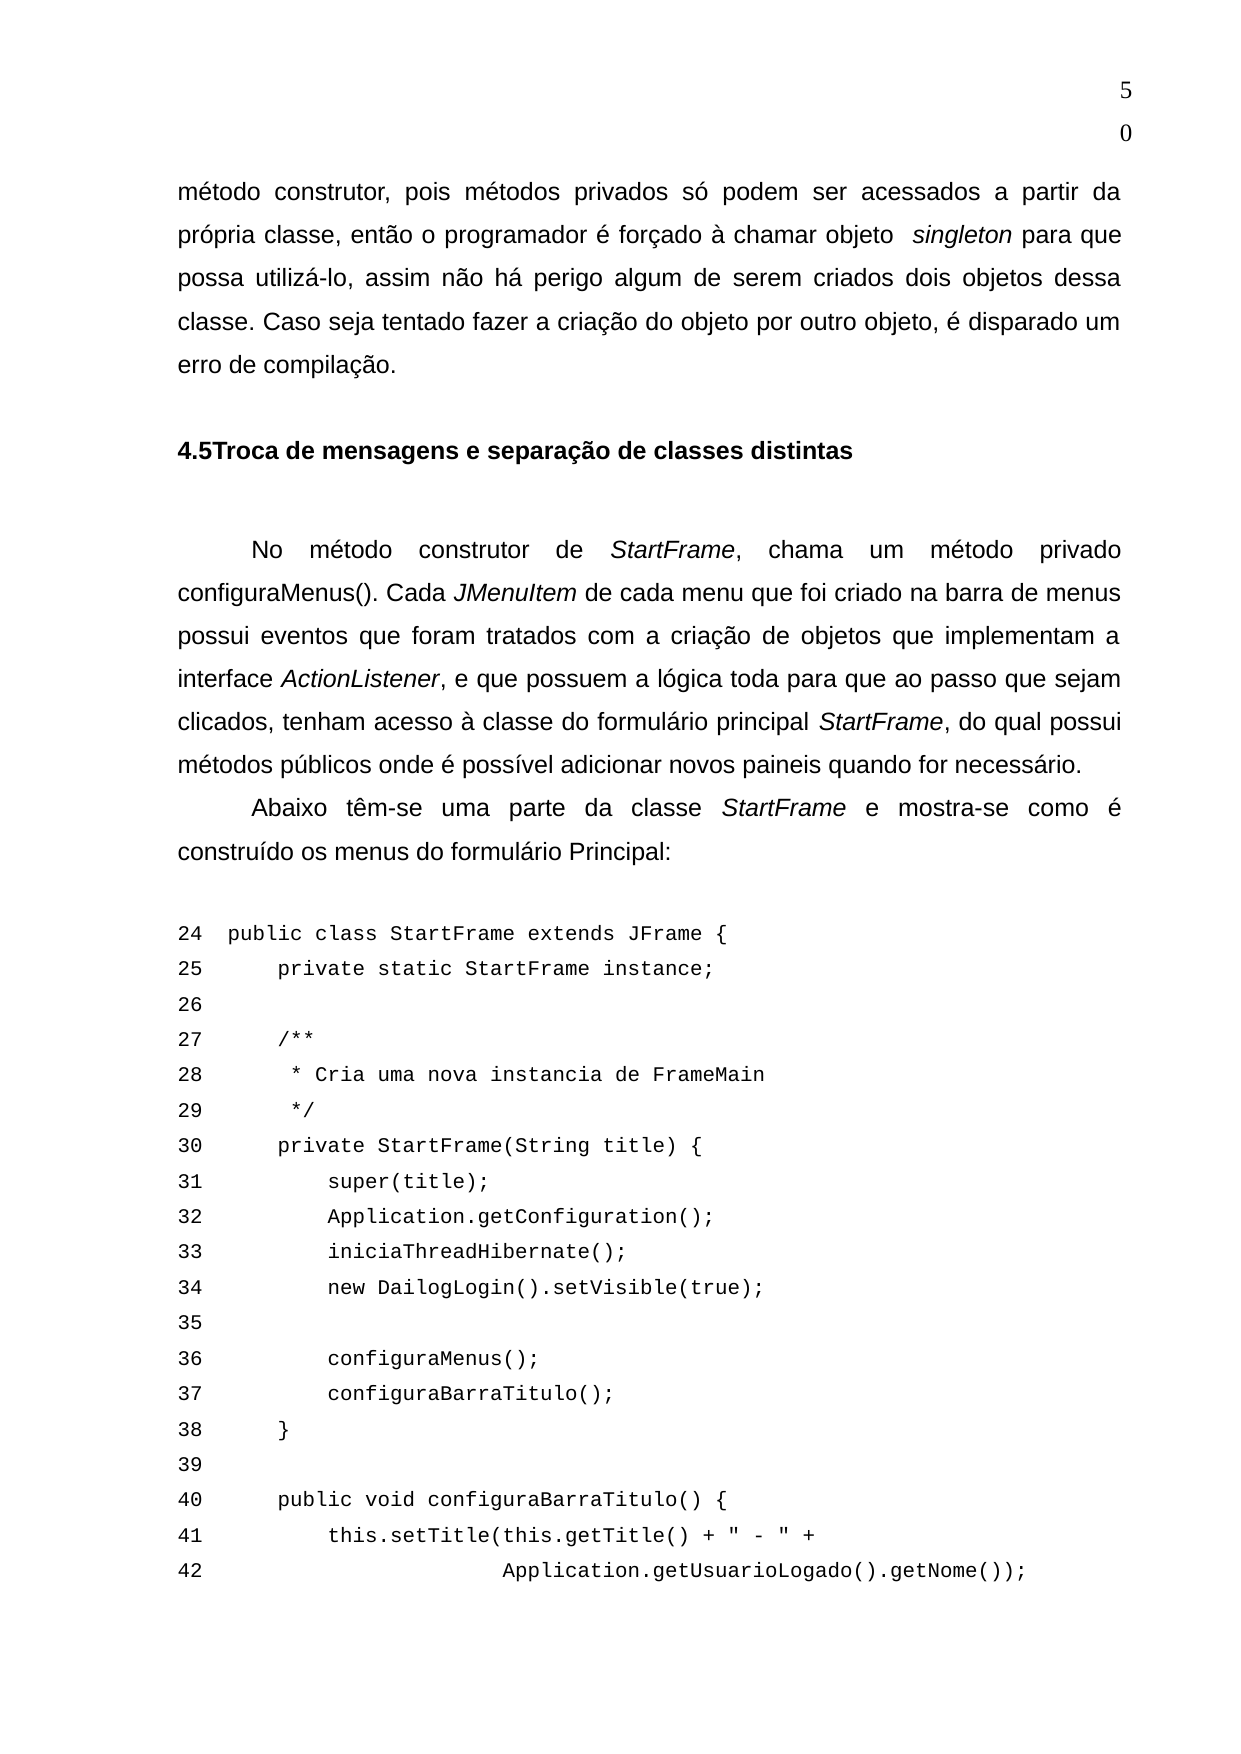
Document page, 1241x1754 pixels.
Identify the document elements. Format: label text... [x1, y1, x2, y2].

text 25 private static StartFrame instance; [177, 958, 1122, 982]
text 24 public class StartFrame extends JFrame { [177, 923, 1122, 946]
text 38 } [177, 1419, 1122, 1442]
text método construtor, pois métodos privados só podem ser acessados a partir da própria classe, então o programador é forçado à chamar objeto singleton para que possa utilizá-lo, assim não há perigo algum de serem criados dois objetos dessa classe. Caso seja tentado fazer a criação do objeto por outro objeto, é disparado um erro de compilação. [177, 177, 1122, 378]
text 41 this.setTitle(this.getTitle() + " - " + [177, 1525, 1122, 1548]
text 30 private StartFrame(String title) { [177, 1135, 1122, 1159]
text 29 */ [177, 1100, 1122, 1123]
text 32 Application.getConfiguration(); [177, 1206, 1122, 1230]
text Abaixo têm-se uma parte da classe StartFrame e mostra-se como é construído os menus do formulário Principal: [177, 793, 1122, 865]
text No método construtor de StartFrame, chama um método privado configuraMenus(). Cada JMenuItem de cada menu que foi criado na barra de menus possui eventos que foram tratados com a criação de objetos que implementam a interface ActionListener, e que possuem a lógica toda para que ao passo que sejam clicados, tenham acesso à classe do formulário principal StartFrame, do qual possui métodos públicos onde é possível adicionar novos paineis quando for necessário. [177, 535, 1122, 779]
text 40 public void configuraBarraTitulo() { [177, 1489, 1122, 1513]
text 28 * Cria uma nova instancia de FrameMain [177, 1064, 1122, 1088]
text 36 configuraMenus(); [177, 1348, 1122, 1371]
text 34 new DailogLogin().setVisible(true); [177, 1277, 1122, 1301]
text 26 [177, 994, 1122, 1017]
subtitle Troca de mensagens e separação de classes distintas [177, 436, 1122, 465]
text 35 [177, 1312, 1122, 1336]
text 27 /** [177, 1029, 1122, 1053]
text 37 configuraBarraTitulo(); [177, 1383, 1122, 1407]
text 33 iniciaThreadHibernate(); [177, 1242, 1122, 1265]
text 42 Application.getUsuarioLogado().getNome()); [177, 1560, 1122, 1584]
text 31 super(title); [177, 1171, 1122, 1194]
text 39 [177, 1454, 1122, 1478]
